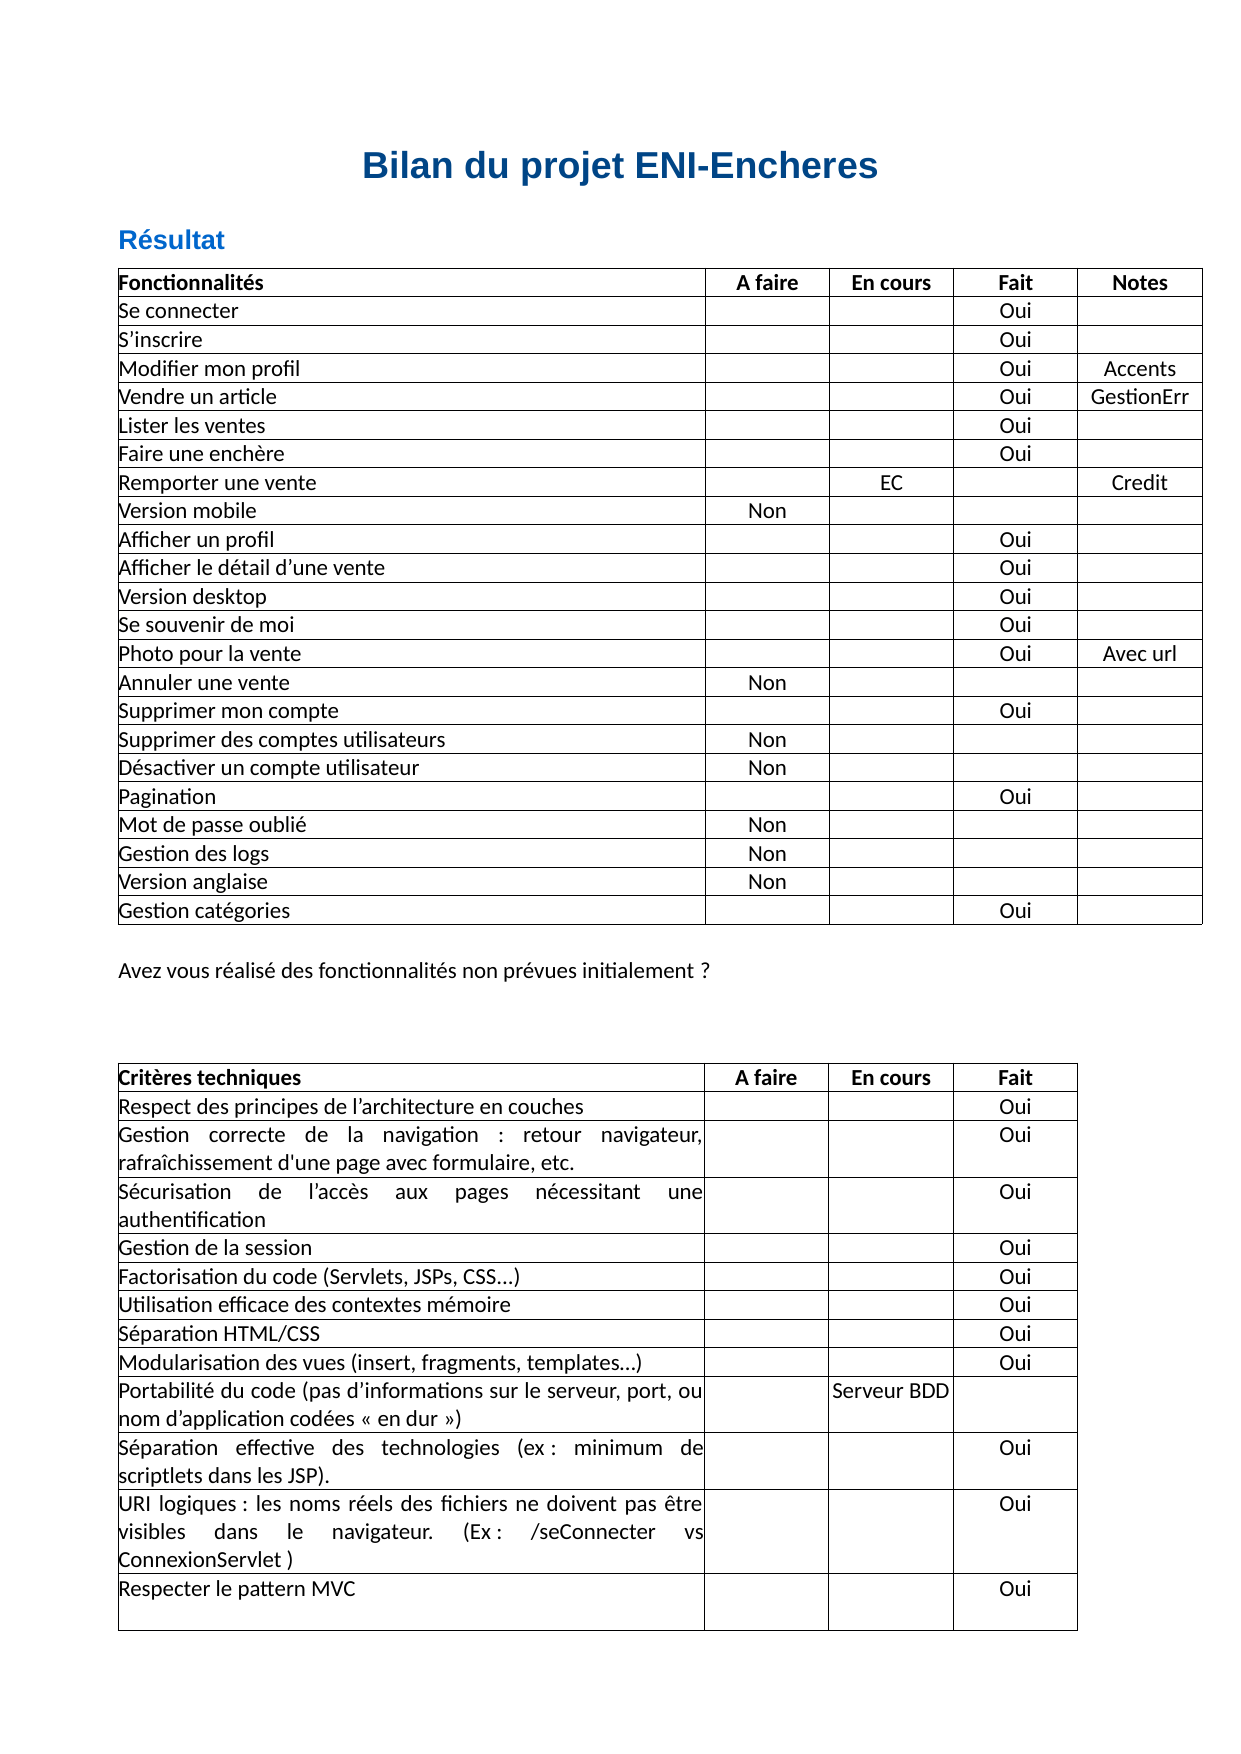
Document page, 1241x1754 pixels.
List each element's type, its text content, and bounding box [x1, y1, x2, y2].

table_cell [830, 297, 953, 324]
table_cell Oui [954, 1121, 1077, 1176]
table_cell [830, 583, 953, 610]
table_cell Oui [954, 896, 1077, 924]
table_cell [954, 839, 1077, 867]
table_header Notes [1078, 269, 1202, 296]
table_cell [705, 1320, 828, 1347]
table_cell EC [830, 468, 953, 496]
table_cell [1078, 497, 1202, 524]
table_cell S’inscrire [119, 326, 705, 353]
table_cell [954, 497, 1077, 524]
table_cell [830, 668, 953, 696]
table_cell [705, 1121, 828, 1176]
table_cell [830, 554, 953, 581]
table_cell [706, 383, 829, 410]
table_cell [706, 583, 829, 610]
table_cell Remporter une vente [119, 468, 705, 496]
table_cell Oui [954, 1574, 1077, 1630]
table_cell Non [706, 868, 829, 895]
table_cell Oui [954, 782, 1077, 810]
table_cell Oui [954, 440, 1077, 467]
table_cell [830, 782, 953, 810]
table_cell Mot de passe oublié [119, 811, 705, 838]
table_cell [705, 1291, 828, 1318]
table_cell [1078, 668, 1202, 696]
table_cell [830, 896, 953, 924]
table_cell Accents [1078, 354, 1202, 382]
table_cell Afficher un profil [119, 525, 705, 553]
table_cell Credit [1078, 468, 1202, 496]
table_cell Oui [954, 297, 1077, 324]
table_cell Factorisation du code (Servlets, JSPs, CSS...) [119, 1263, 704, 1290]
table_cell [706, 611, 829, 638]
table_cell [706, 411, 829, 439]
table_cell Version anglaise [119, 868, 705, 895]
table_cell [706, 468, 829, 496]
table_cell Serveur BDD [829, 1377, 953, 1432]
text Avez vous réalisé des fonctionnalités non prévues initialement ? [118, 925, 1122, 985]
table_cell [829, 1490, 953, 1573]
table_cell [706, 440, 829, 467]
table_header En cours [829, 1064, 953, 1091]
table_cell Modifier mon profil [119, 354, 705, 382]
table_cell Non [706, 811, 829, 838]
table_cell Afficher le détail d’une vente [119, 554, 705, 581]
table_cell [829, 1320, 953, 1347]
table_cell [830, 411, 953, 439]
table_cell [830, 697, 953, 724]
table_cell [1078, 554, 1202, 581]
table_cell Sécurisation de l’accès aux pages nécessitant une authentification [119, 1178, 704, 1233]
table_cell Avec url [1078, 640, 1202, 667]
table_cell [830, 383, 953, 410]
table_header A faire [705, 1064, 828, 1091]
table_cell [706, 554, 829, 581]
table_cell Supprimer mon compte [119, 697, 705, 724]
table_cell [954, 868, 1077, 895]
table_cell [829, 1121, 953, 1176]
table_cell [830, 811, 953, 838]
table_cell Oui [954, 411, 1077, 439]
table_cell Photo pour la vente [119, 640, 705, 667]
table_cell [1078, 896, 1202, 924]
table_cell [830, 611, 953, 638]
table_cell [830, 525, 953, 553]
table_cell Oui [954, 383, 1077, 410]
table_cell [829, 1234, 953, 1261]
table_cell Non [706, 839, 829, 867]
table_cell Non [706, 725, 829, 753]
table_cell [1078, 782, 1202, 810]
table_cell [830, 725, 953, 753]
table_cell Respect des principes de l’architecture en couches [119, 1092, 704, 1120]
table_cell Oui [954, 583, 1077, 610]
table_cell [830, 640, 953, 667]
table_cell [830, 440, 953, 467]
table_cell [706, 326, 829, 353]
table_cell Oui [954, 1348, 1077, 1376]
table_cell Version desktop [119, 583, 705, 610]
subtitle Résultat [118, 224, 1122, 255]
table_cell [1078, 868, 1202, 895]
table_cell Se souvenir de moi [119, 611, 705, 638]
table_cell Oui [954, 1490, 1077, 1573]
table_cell Pagination [119, 782, 705, 810]
table_cell Faire une enchère [119, 440, 705, 467]
table_cell Non [706, 497, 829, 524]
table_header Fait [954, 269, 1077, 296]
table_header A faire [706, 269, 829, 296]
table_cell Utilisation efficace des contextes mémoire [119, 1291, 704, 1318]
table_cell Oui [954, 354, 1077, 382]
table_cell [829, 1348, 953, 1376]
table_cell [1078, 525, 1202, 553]
text Bilan du projet ENI-Encheres [118, 143, 1122, 186]
table_header En cours [830, 269, 953, 296]
table_cell Gestion correcte de la navigation : retour navigateur, rafraîchissement d'une page avec formulaire, etc. [119, 1121, 704, 1176]
table_cell Gestion de la session [119, 1234, 704, 1261]
table_cell Annuler une vente [119, 668, 705, 696]
table_cell [829, 1178, 953, 1233]
table_cell Oui [954, 1433, 1077, 1489]
table_cell [1078, 754, 1202, 781]
table_cell Oui [954, 611, 1077, 638]
table_cell [830, 754, 953, 781]
table_cell [829, 1291, 953, 1318]
table_cell Se connecter [119, 297, 705, 324]
table_cell [1078, 697, 1202, 724]
table_cell [1078, 297, 1202, 324]
table_cell [1078, 440, 1202, 467]
table_cell [705, 1178, 828, 1233]
table_cell Oui [954, 1320, 1077, 1347]
table_cell [705, 1263, 828, 1290]
table_cell Oui [954, 1234, 1077, 1261]
table_cell Portabilité du code (pas d’informations sur le serveur, port, ou nom d’application codées « en dur ») [119, 1377, 704, 1432]
table_cell [829, 1574, 953, 1630]
table_cell Séparation effective des technologies (ex : minimum de scriptlets dans les JSP). [119, 1433, 704, 1489]
table_cell Version mobile [119, 497, 705, 524]
table_cell [705, 1490, 828, 1573]
table_cell Non [706, 754, 829, 781]
table_cell [705, 1348, 828, 1376]
table_header Fait [954, 1064, 1077, 1091]
table_cell Oui [954, 326, 1077, 353]
table_cell [705, 1377, 828, 1432]
table_cell GestionErr [1078, 383, 1202, 410]
table_cell Non [706, 668, 829, 696]
table_cell [830, 354, 953, 382]
table_cell [954, 1377, 1077, 1432]
table_cell [830, 497, 953, 524]
table_header Critères techniques [119, 1064, 704, 1091]
table_cell [829, 1263, 953, 1290]
table_cell Séparation HTML/CSS [119, 1320, 704, 1347]
table_cell Gestion catégories [119, 896, 705, 924]
table_cell Oui [954, 554, 1077, 581]
table_cell Oui [954, 1263, 1077, 1290]
table_cell [954, 811, 1077, 838]
table_cell [706, 525, 829, 553]
table_cell Supprimer des comptes utilisateurs [119, 725, 705, 753]
table_cell [1078, 326, 1202, 353]
table_cell [706, 896, 829, 924]
table_cell [954, 754, 1077, 781]
table_cell URI logiques : les noms réels des fichiers ne doivent pas être visibles dans le navigateur. (Ex : /seConnecter vs ConnexionServlet ) [119, 1490, 704, 1573]
table_cell Vendre un article [119, 383, 705, 410]
table_cell [705, 1092, 828, 1120]
table_cell [829, 1433, 953, 1489]
table_cell [706, 297, 829, 324]
table_cell [1078, 611, 1202, 638]
table_cell [1078, 811, 1202, 838]
table_cell [1078, 411, 1202, 439]
table_cell Oui [954, 697, 1077, 724]
table_cell [705, 1574, 828, 1630]
table_cell Désactiver un compte utilisateur [119, 754, 705, 781]
table_cell [705, 1433, 828, 1489]
table_cell Oui [954, 525, 1077, 553]
table_cell Oui [954, 1092, 1077, 1120]
table_cell Gestion des logs [119, 839, 705, 867]
table_cell Oui [954, 1178, 1077, 1233]
table_cell [706, 354, 829, 382]
table_cell [829, 1092, 953, 1120]
table_cell [1078, 725, 1202, 753]
table_cell [1078, 839, 1202, 867]
table_cell [706, 697, 829, 724]
table_cell [954, 668, 1077, 696]
table_cell [830, 868, 953, 895]
table_cell [954, 468, 1077, 496]
table_cell Lister les ventes [119, 411, 705, 439]
table_cell [954, 725, 1077, 753]
table_cell Modularisation des vues (insert, fragments, templates…) [119, 1348, 704, 1376]
table_cell Oui [954, 1291, 1077, 1318]
table_cell [705, 1234, 828, 1261]
table_cell [706, 640, 829, 667]
table_cell [1078, 583, 1202, 610]
table_cell [830, 839, 953, 867]
table_header Fonctionnalités [119, 269, 705, 296]
table_cell [830, 326, 953, 353]
table_cell Oui [954, 640, 1077, 667]
table_cell Respecter le pattern MVC [119, 1574, 704, 1630]
table_cell [706, 782, 829, 810]
